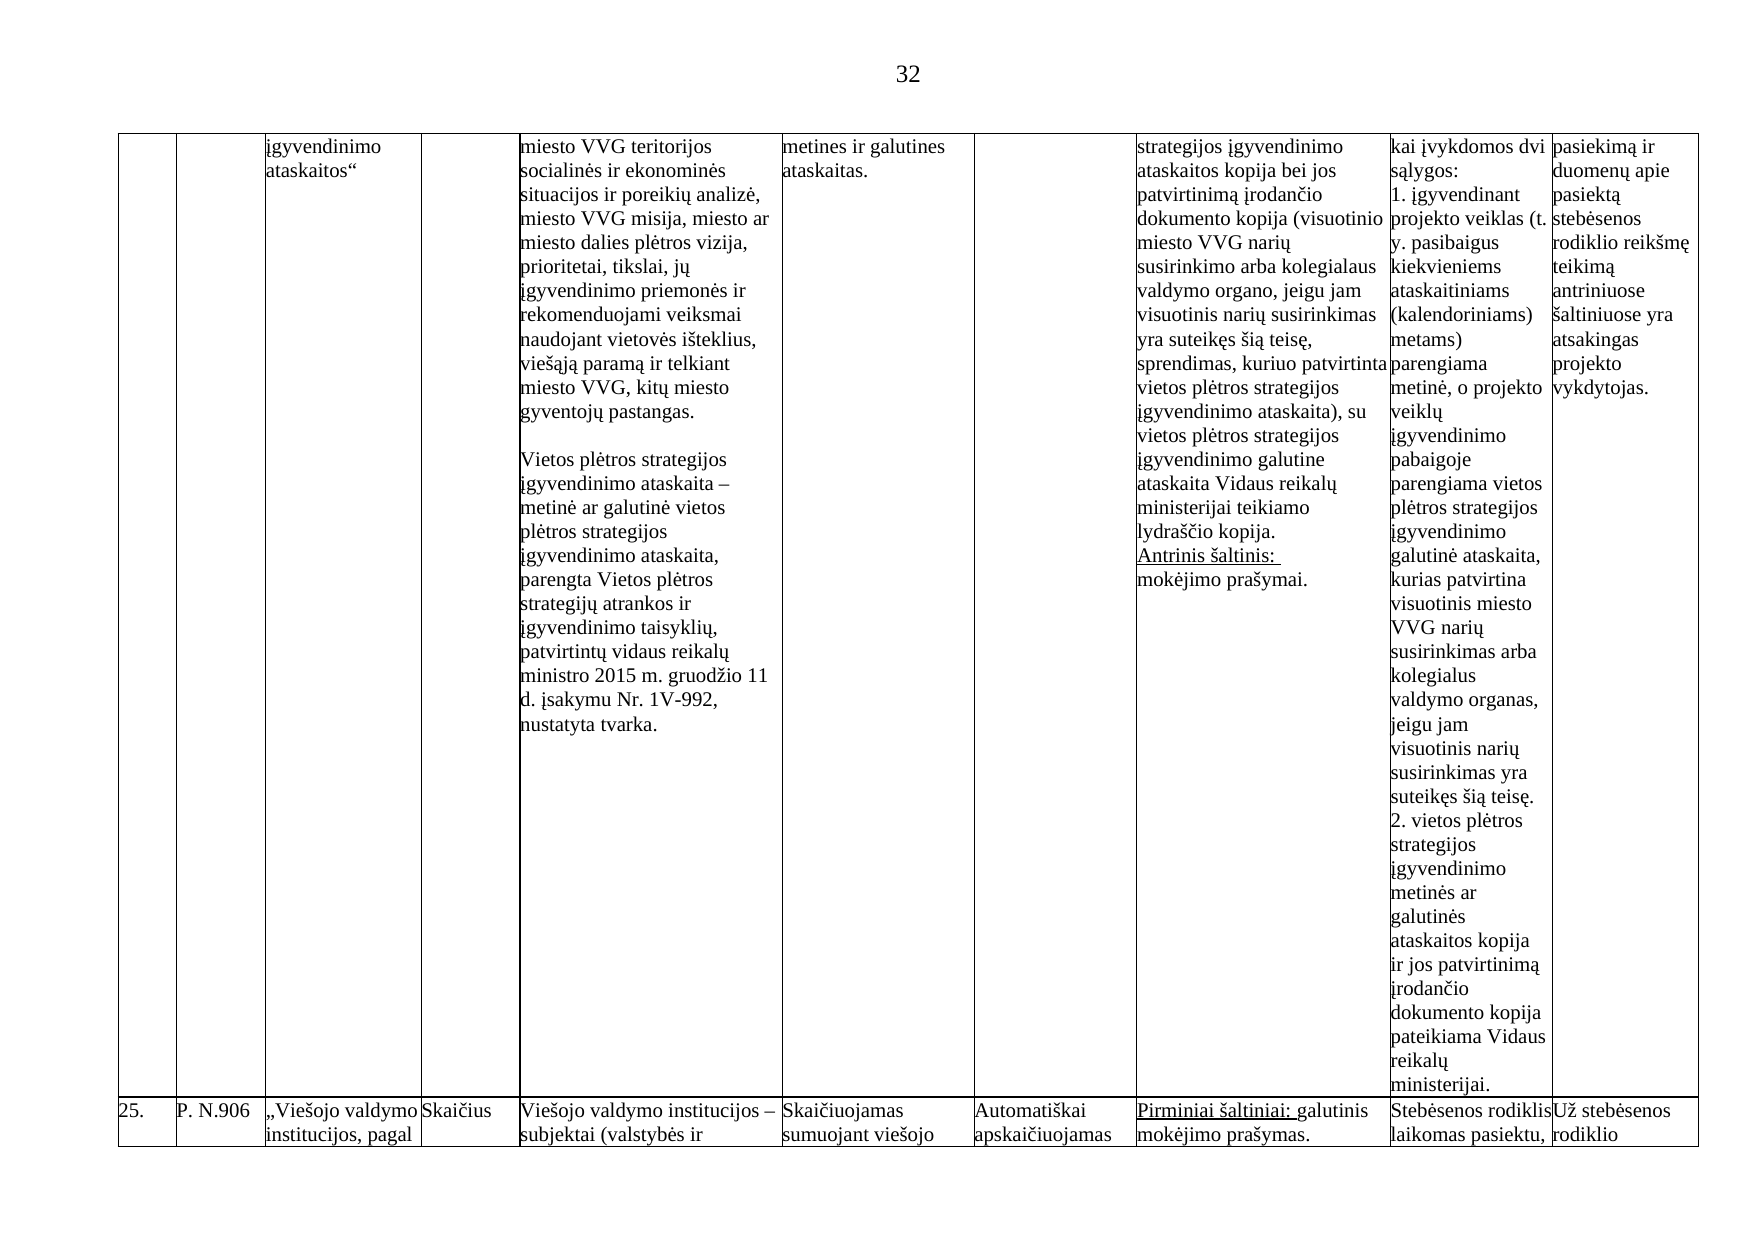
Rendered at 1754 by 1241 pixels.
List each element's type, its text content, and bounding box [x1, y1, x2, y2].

table_cell „Viešojo valdymo institucijos, pagal [266, 1098, 421, 1146]
table_cell Automatiškai apskaičiuojamas [975, 1098, 1136, 1146]
table_cell P. N.906 [177, 1098, 265, 1146]
table_cell Skaičiuojamas sumuojant viešojo [783, 1098, 974, 1146]
table_cell [177, 134, 265, 1096]
table_cell [975, 134, 1136, 1096]
table_cell kai įvykdomos dvi sąlygos: 1. įgyvendinant projekto veiklas (t. y. pasibaigus kiekvieniems ataskaitiniams (kalendoriniams) metams) parengiama metinė, o projekto veiklų įgyvendinimo pabaigoje parengiama vietos plėtros strategijos įgyvendinimo galutinė ataskaita, kurias patvirtina visuotinis miesto VVG narių susirinkimas arba kolegialus valdymo organas, jeigu jam visuotinis narių susirinkimas yra suteikęs šią teisę. 2. vietos plėtros strategijos įgyvendinimo metinės ar galutinės ataskaitos kopija ir jos patvirtinimą įrodančio dokumento kopija pateikiama Vidaus reikalų ministerijai. [1391, 134, 1552, 1096]
table_cell strategijos įgyvendinimo ataskaitos kopija bei jos patvirtinimą įrodančio dokumento kopija (visuotinio miesto VVG narių susirinkimo arba kolegialaus valdymo organo, jeigu jam visuotinis narių susirinkimas yra suteikęs šią teisę, sprendimas, kuriuo patvirtinta vietos plėtros strategijos įgyvendinimo ataskaita), su vietos plėtros strategijos įgyvendinimo galutine ataskaita Vidaus reikalų ministerijai teikiamo lydraščio kopija. Antrinis šaltinis: mokėjimo prašymai. [1137, 134, 1390, 1096]
table_cell Pirminiai šaltiniai: galutinis mokėjimo prašymas. [1137, 1098, 1390, 1146]
table_cell Už stebėsenos rodiklio [1553, 1098, 1698, 1146]
table_cell pasiekimą ir duomenų apie pasiektą stebėsenos rodiklio reikšmę teikimą antriniuose šaltiniuose yra atsakingas projekto vykdytojas. [1553, 134, 1698, 1096]
table_cell Viešojo valdymo institucijos – subjektai (valstybės ir [521, 1098, 782, 1146]
table_cell [119, 134, 176, 1096]
table_cell miesto VVG teritorijos socialinės ir ekonominės situacijos ir poreikių analizė, miesto VVG misija, miesto ar miesto dalies plėtros vizija, prioritetai, tikslai, jų įgyvendinimo priemonės ir rekomenduojami veiksmai naudojant vietovės išteklius, viešąją paramą ir telkiant miesto VVG, kitų miesto gyventojų pastangas. Vietos plėtros strategijos įgyvendinimo ataskaita – metinė ar galutinė vietos plėtros strategijos įgyvendinimo ataskaita, parengta Vietos plėtros strategijų atrankos ir įgyvendinimo taisyklių, patvirtintų vidaus reikalų ministro 2015 m. gruodžio 11 d. įsakymu Nr. 1V-992, nustatyta tvarka. [521, 134, 782, 1096]
table_cell Stebėsenos rodiklis laikomas pasiektu, [1391, 1098, 1552, 1146]
table_cell įgyvendinimo ataskaitos“ [266, 134, 421, 1096]
table_cell Skaičius [422, 1098, 519, 1146]
table_cell 25. [119, 1098, 176, 1146]
table_cell metines ir galutines ataskaitas. [783, 134, 974, 1096]
table_cell [422, 134, 519, 1096]
